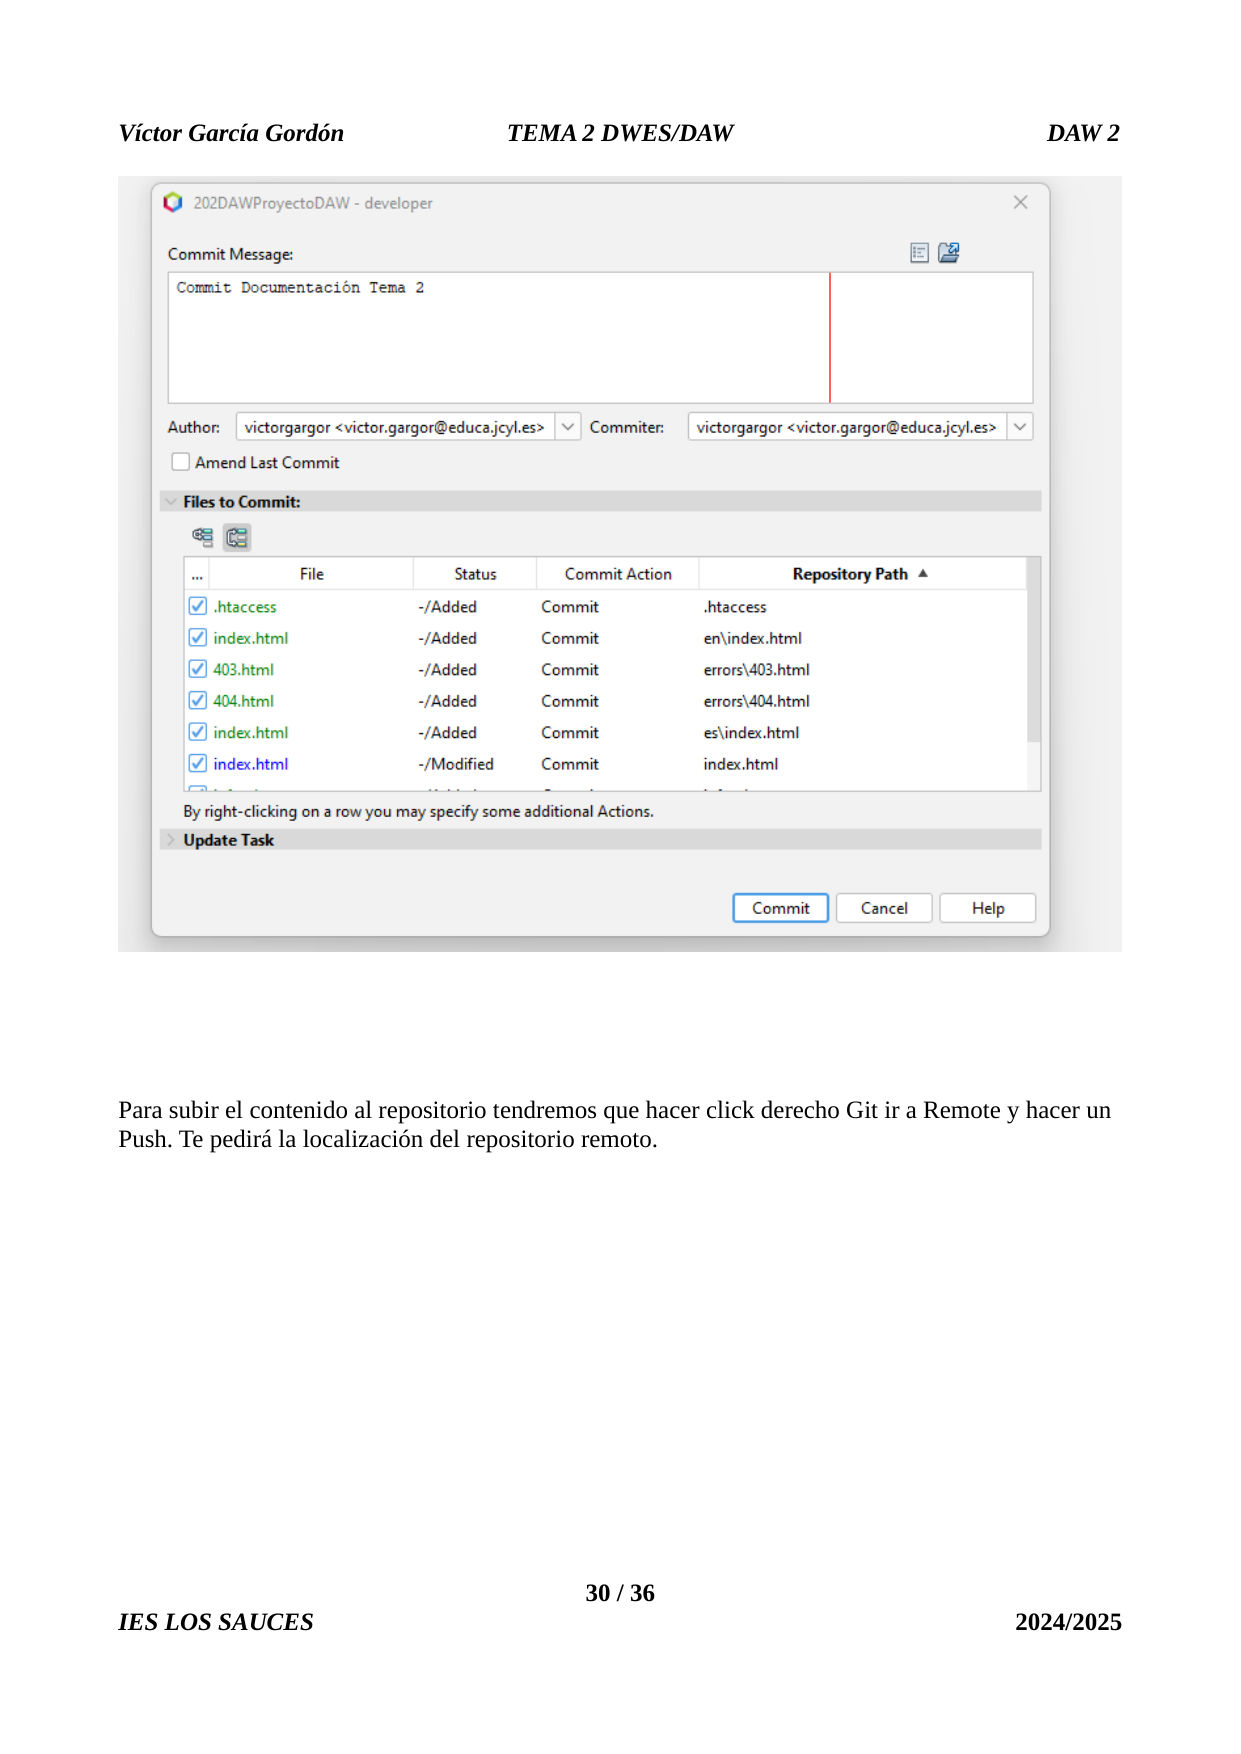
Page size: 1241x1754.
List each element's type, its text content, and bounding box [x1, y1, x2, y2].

picture [118, 176, 1123, 952]
text Para subir el contenido al repositorio tendremos que hacer click derecho Git ir a Remote y hacer un Push. Te pedirá la localización del repositorio remoto. [118, 1095, 1122, 1152]
